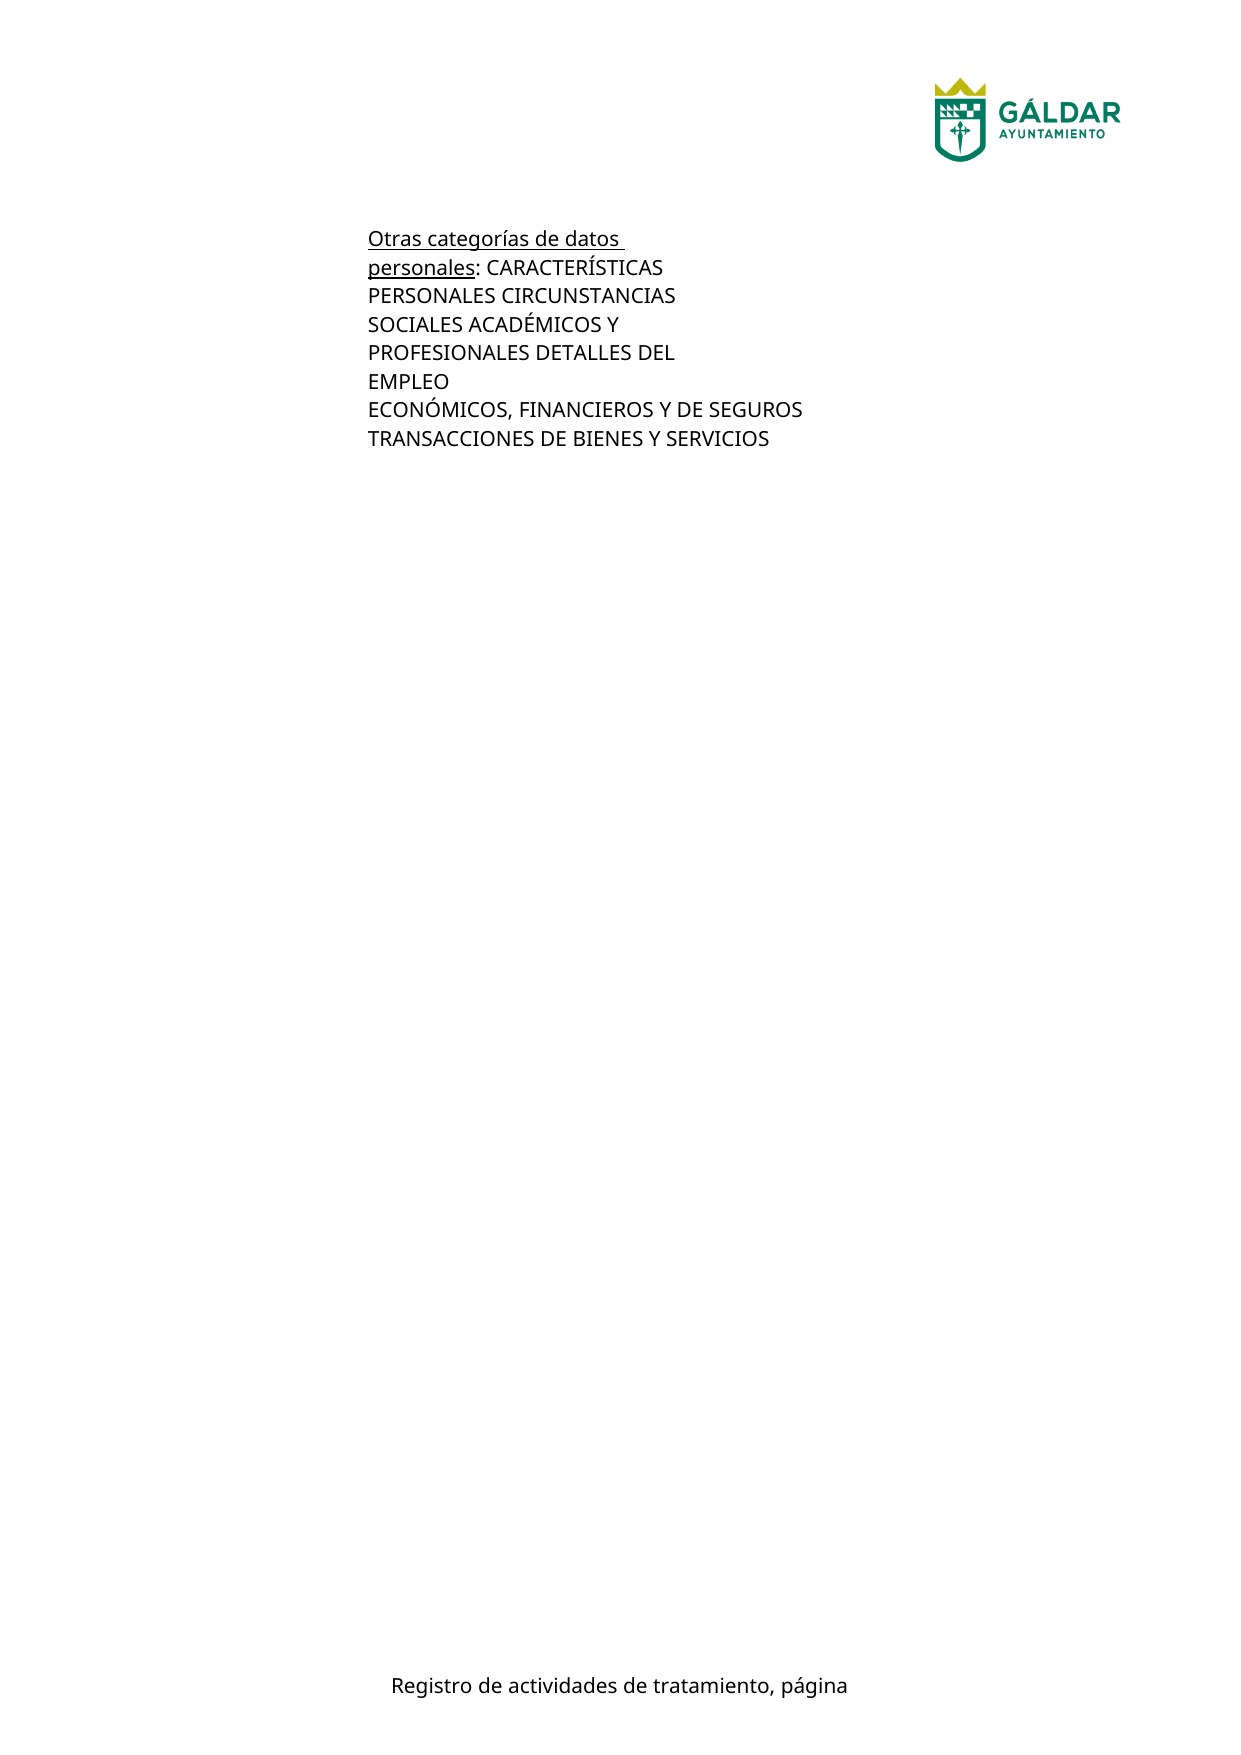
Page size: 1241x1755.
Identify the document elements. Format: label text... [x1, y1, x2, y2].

table_cell Otras categorías de datos personales: CARACTERÍSTICAS PERSONALES CIRCUNSTANCIAS SOCIALES ACADÉMICOS Y PROFESIONALES DETALLES DEL EMPLEO ECONÓMICOS, FINANCIEROS Y DE SEGUROS TRANSACCIONES DE BIENES Y SERVICIOS [334, 196, 1105, 452]
table_cell [109, 196, 334, 452]
